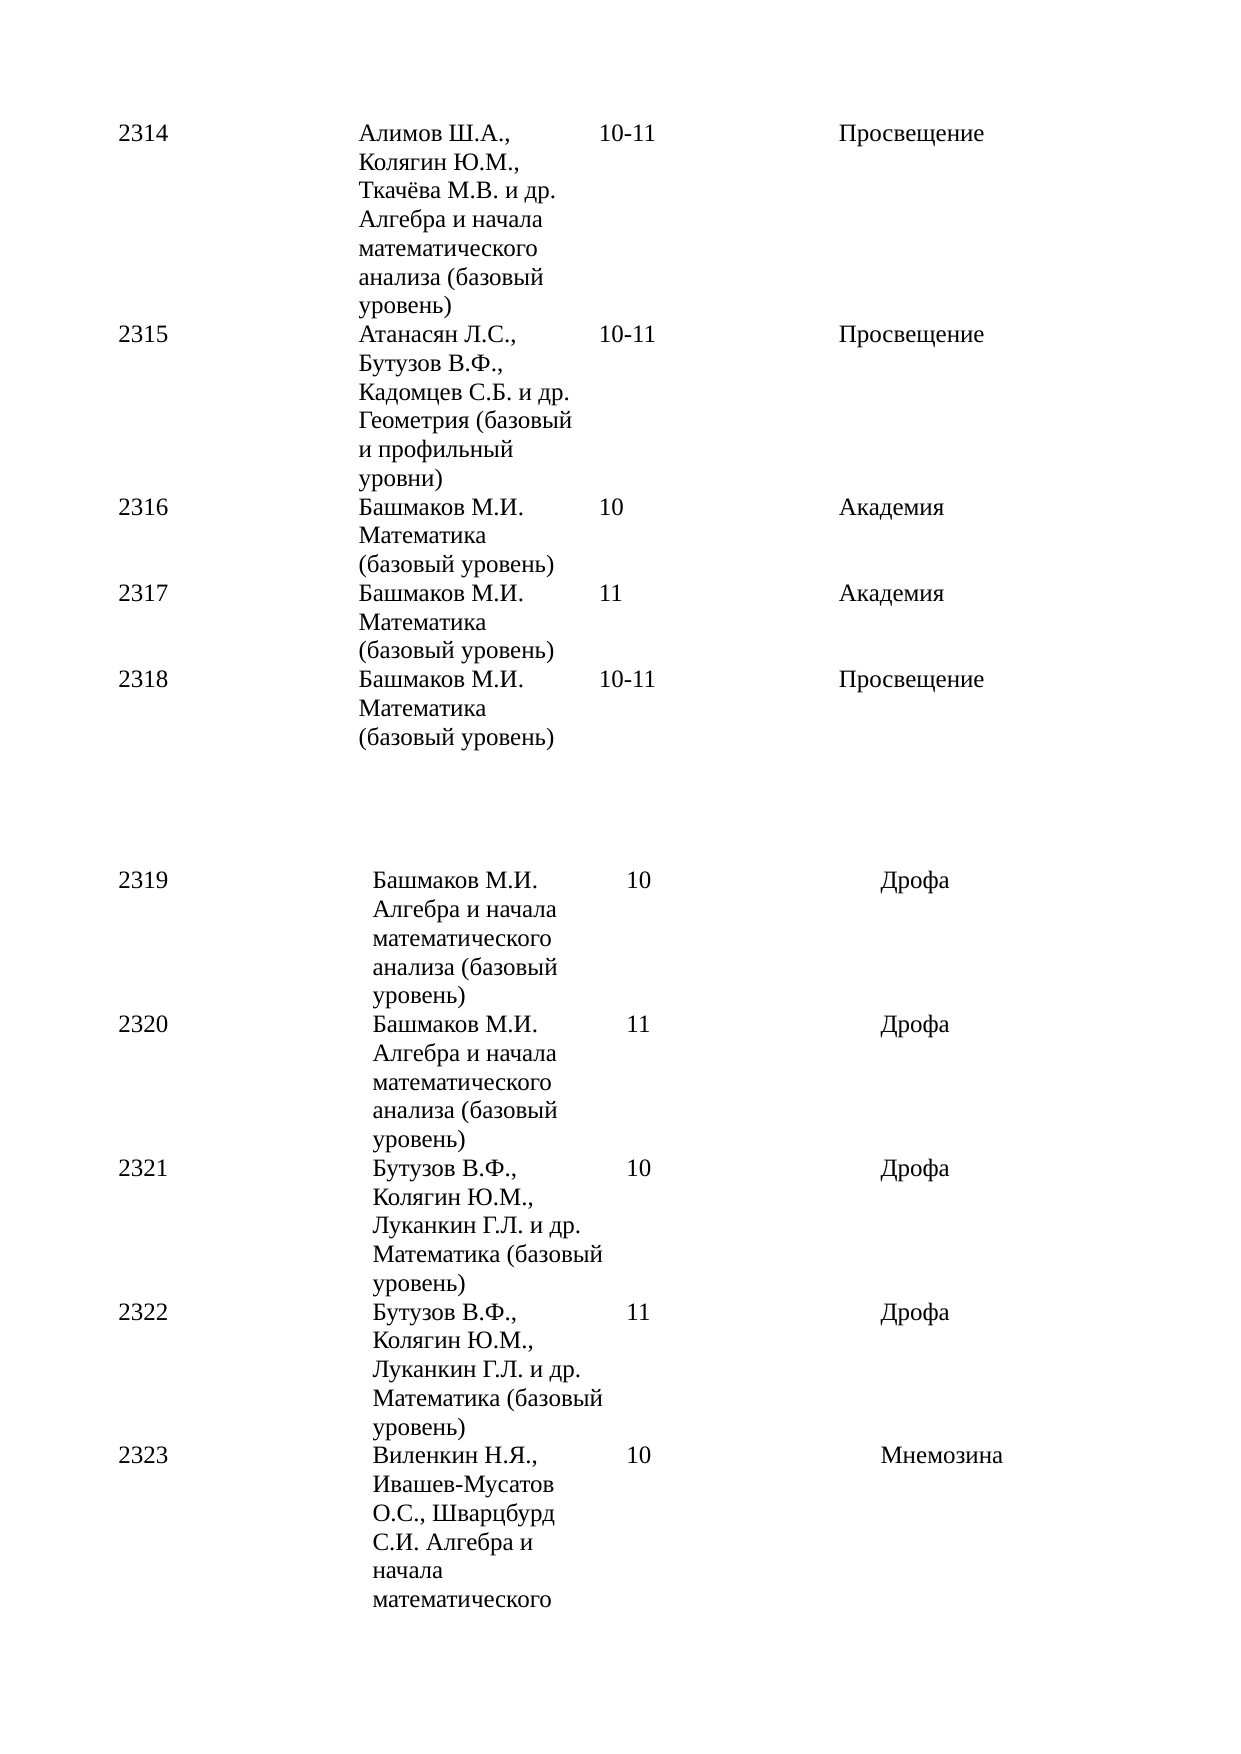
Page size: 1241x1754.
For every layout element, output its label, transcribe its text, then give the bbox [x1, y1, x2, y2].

table_cell Алимов Ш.А., Колягин Ю.М., Ткачёва М.В. и др. Алгебра и начала математического анализа (базовый уровень) [347, 118, 587, 319]
table_cell 10 [615, 1153, 869, 1297]
table_cell Просвещение [828, 319, 1068, 492]
table_cell Башмаков М.И. Математика (базовый уровень) [347, 664, 587, 751]
table_cell 11 [587, 578, 827, 664]
table_cell 2318 [107, 664, 347, 751]
table_cell 2315 [107, 319, 347, 492]
table_cell Академия [828, 578, 1068, 664]
table_cell 11 [615, 1009, 869, 1153]
table_cell 10-11 [587, 118, 827, 319]
table_cell 10 [615, 1441, 869, 1613]
table_cell Бутузов В.Ф., Колягин Ю.М., Луканкин Г.Л. и др. Математика (базовый уровень) [361, 1153, 615, 1297]
table_cell Башмаков М.И. Математика (базовый уровень) [347, 492, 587, 578]
table_cell Атанасян Л.С., Бутузов В.Ф., Кадомцев С.Б. и др. Геометрия (базовый и профильный уровни) [347, 319, 587, 492]
table_cell 2322 [107, 1297, 361, 1441]
table_cell 10-11 [587, 319, 827, 492]
table_cell Виленкин Н.Я., Ивашев-Мусатов О.С., Шварцбурд С.И. Алгебра и начала математического [361, 1441, 615, 1613]
table_header 10 [615, 866, 869, 1009]
table_cell 2316 [107, 492, 347, 578]
table_cell Академия [828, 492, 1068, 578]
table_cell Бутузов В.Ф., Колягин Ю.М., Луканкин Г.Л. и др. Математика (базовый уровень) [361, 1297, 615, 1441]
table_cell Просвещение [828, 664, 1068, 751]
table_cell 11 [615, 1297, 869, 1441]
table_cell Башмаков М.И. Алгебра и начала математического анализа (базовый уровень) [361, 1009, 615, 1153]
table_cell 10 [587, 492, 827, 578]
table_cell 2317 [107, 578, 347, 664]
table_header Башмаков М.И. Алгебра и начала математического анализа (базовый уровень) [361, 866, 615, 1009]
table_cell Просвещение [828, 118, 1068, 319]
table_cell Башмаков М.И. Математика (базовый уровень) [347, 578, 587, 664]
table_cell 2314 [107, 118, 347, 319]
table_cell Мнемозина [869, 1441, 1123, 1613]
table_cell Дрофа [869, 1009, 1123, 1153]
table_cell 2321 [107, 1153, 361, 1297]
table_header 2319 [107, 866, 361, 1009]
table_header Дрофа [869, 866, 1123, 1009]
table_cell Дрофа [869, 1297, 1123, 1441]
table_cell Дрофа [869, 1153, 1123, 1297]
table_cell 2320 [107, 1009, 361, 1153]
table_cell 10-11 [587, 664, 827, 751]
table_cell 2323 [107, 1441, 361, 1613]
